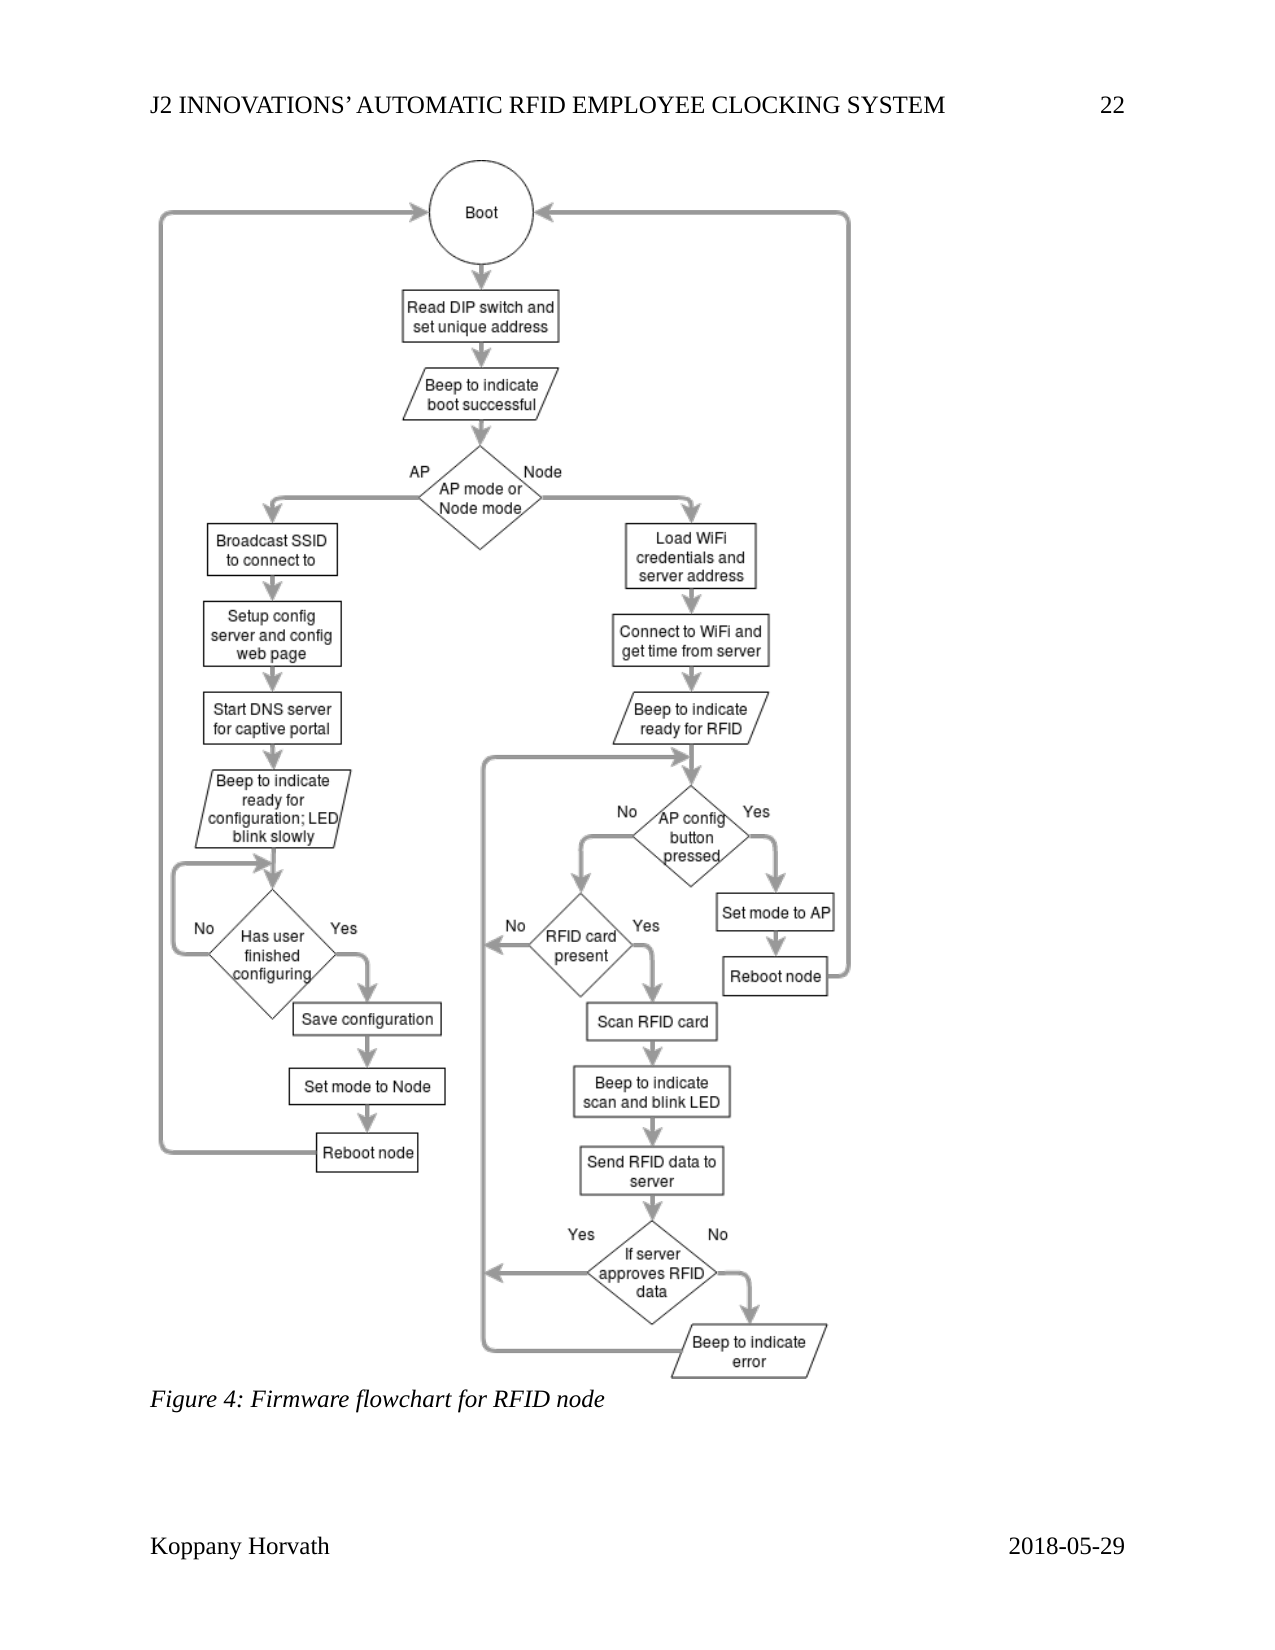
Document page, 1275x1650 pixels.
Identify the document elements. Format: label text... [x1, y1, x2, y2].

picture [150, 160, 861, 1379]
text Figure 4: Firmware flowchart for RFID node [150, 1379, 860, 1413]
